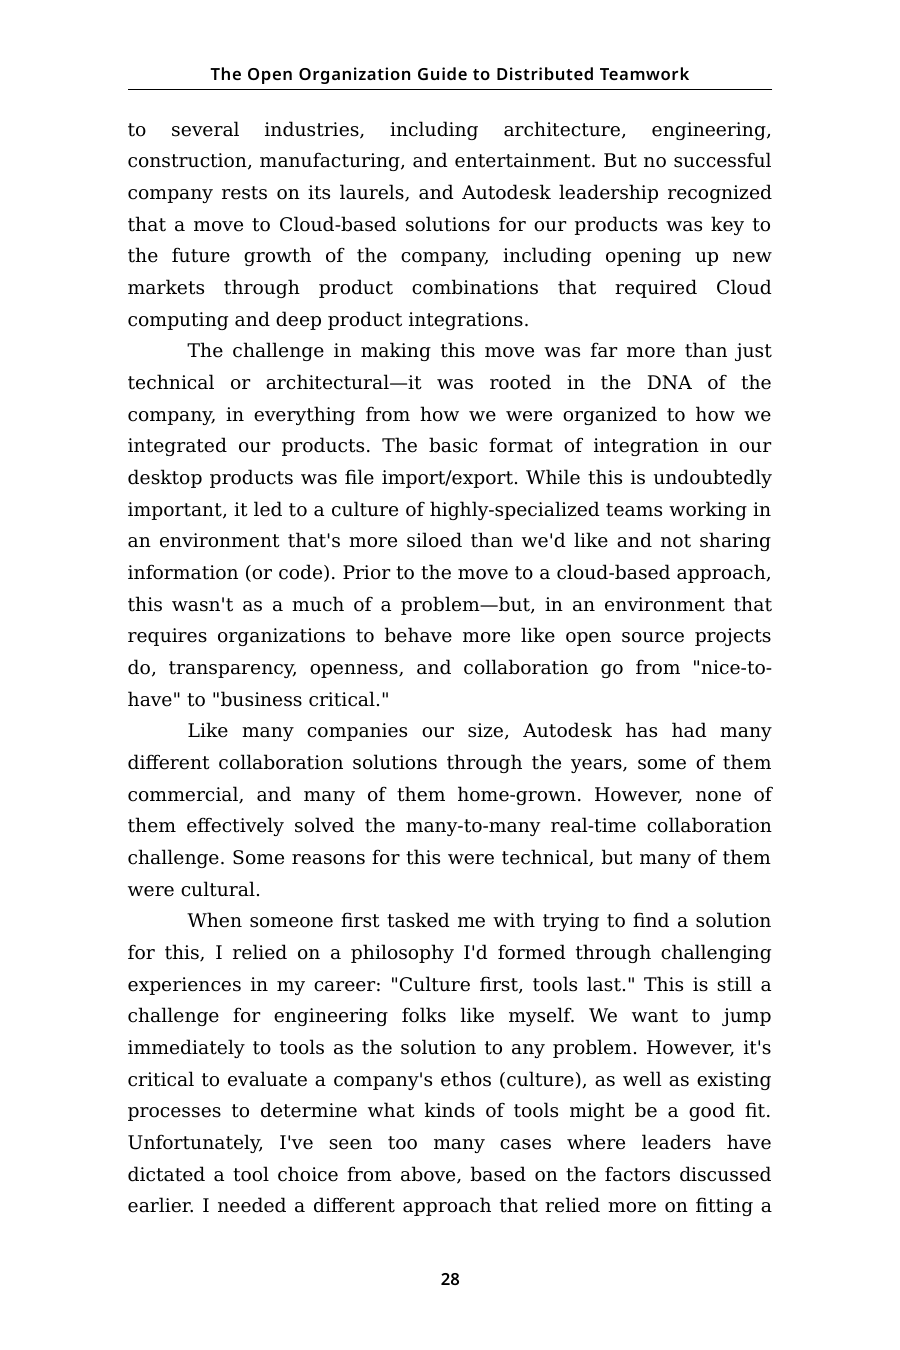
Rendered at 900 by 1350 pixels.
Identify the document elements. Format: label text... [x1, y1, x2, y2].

text The challenge in making this move was far more than just technical or architectural—it was rooted in the DNA of the company, in everything from how we were organized to how we integrated our products. The basic format of integration in our desktop products was file import/export. While this is undoubtedly important, it led to a culture of highly-specialized teams working in an environment that's more siloed than we'd like and not sharing information (or code). Prior to the move to a cloud-based approach, this wasn't as a much of a problem—but, in an environment that requires organizations to behave more like open source projects do, transparency, openness, and collaboration go from "nice-to-have" to "business critical." [127, 340, 772, 710]
text When someone first tasked me with trying to find a solution for this, I relied on a philosophy I'd formed through challenging experiences in my career: "Culture first, tools last." This is still a challenge for engineering folks like myself. We want to jump immediately to tools as the solution to any problem. However, it's critical to evaluate a company's ethos (culture), as well as existing processes to determine what kinds of tools might be a good fit. Unfortunately, I've seen too many cases where leaders have dictated a tool choice from above, based on the factors discussed earlier. I needed a different approach that relied more on fitting a [127, 910, 772, 1217]
text Like many companies our size, Autodesk has had many different collaboration solutions through the years, some of them commercial, and many of them home-grown. However, none of them effectively solved the many-to-many real-time collaboration challenge. Some reasons for this were technical, but many of them were cultural. [127, 720, 772, 900]
text to several industries, including architecture, engineering, construction, manufacturing, and entertainment. But no successful company rests on its laurels, and Autodesk leadership recognized that a move to Cloud-based solutions for our products was key to the future growth of the company, including opening up new markets through product combinations that required Cloud computing and deep product integrations. [127, 118, 772, 330]
